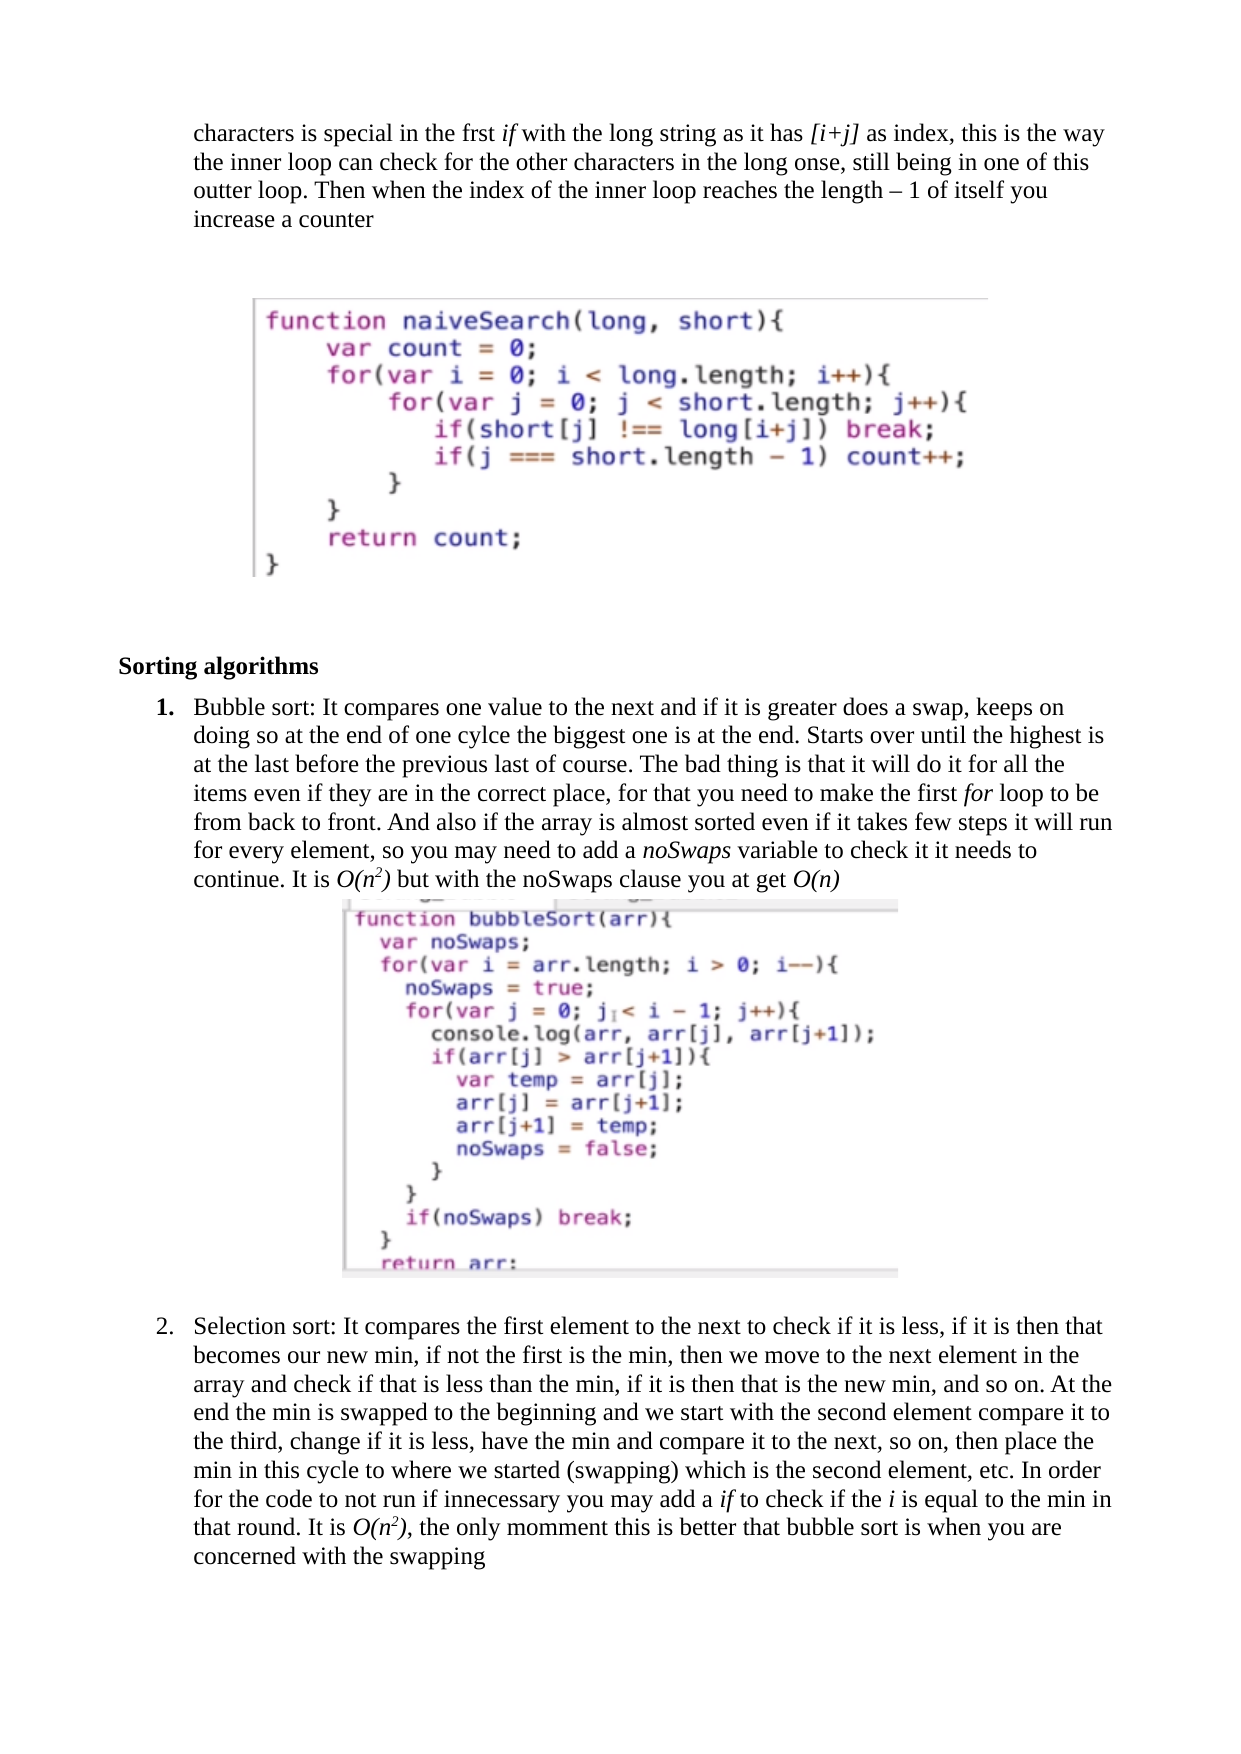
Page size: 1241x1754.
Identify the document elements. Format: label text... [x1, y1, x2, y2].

text Sorting algorithms [118, 651, 1122, 680]
picture [252, 298, 989, 577]
list Bubble sort: It compares one value to the next and if it is greater does a swap, keeps on doing so at the end of one cylce the biggest one is at the end. Starts over until the highest is at the last before the previous last of course. The bad thing is that it will do it for all the items even if they are in the correct place, for that you need to make the first for loop to be from back to front. And also if the array is almost sorted even if it takes few steps it will run for every element, so you may need to add a noSwaps variable to check it it needs to continue. It is O(n2) but with the noSwaps clause you at get O(n) [156, 692, 1122, 893]
picture [342, 899, 899, 1278]
list characters is special in the frst if with the long string as it has [i+j] as index, this is the way the inner loop can check for the other characters in the long onse, still being in one of this outter loop. Then when the index of the inner loop reaches the length – 1 of itself you increase a counter [156, 118, 1122, 233]
list Selection sort: It compares the first element to the next to check if it is less, if it is then that becomes our new min, if not the first is the min, then we move to the next element in the array and check if that is less than the min, if it is then that is the new min, and so on. At the end the min is swapped to the beginning and we start with the second element compare it to the third, change if it is less, have the min and compare it to the next, so on, then place the min in this cycle to where we started (swapping) which is the second element, etc. In order for the code to not run if innecessary you may add a if to check if the i is equal to the min in that round. It is O(n2), the only momment this is better that bubble sort is when you are concerned with the swapping [156, 1311, 1122, 1570]
